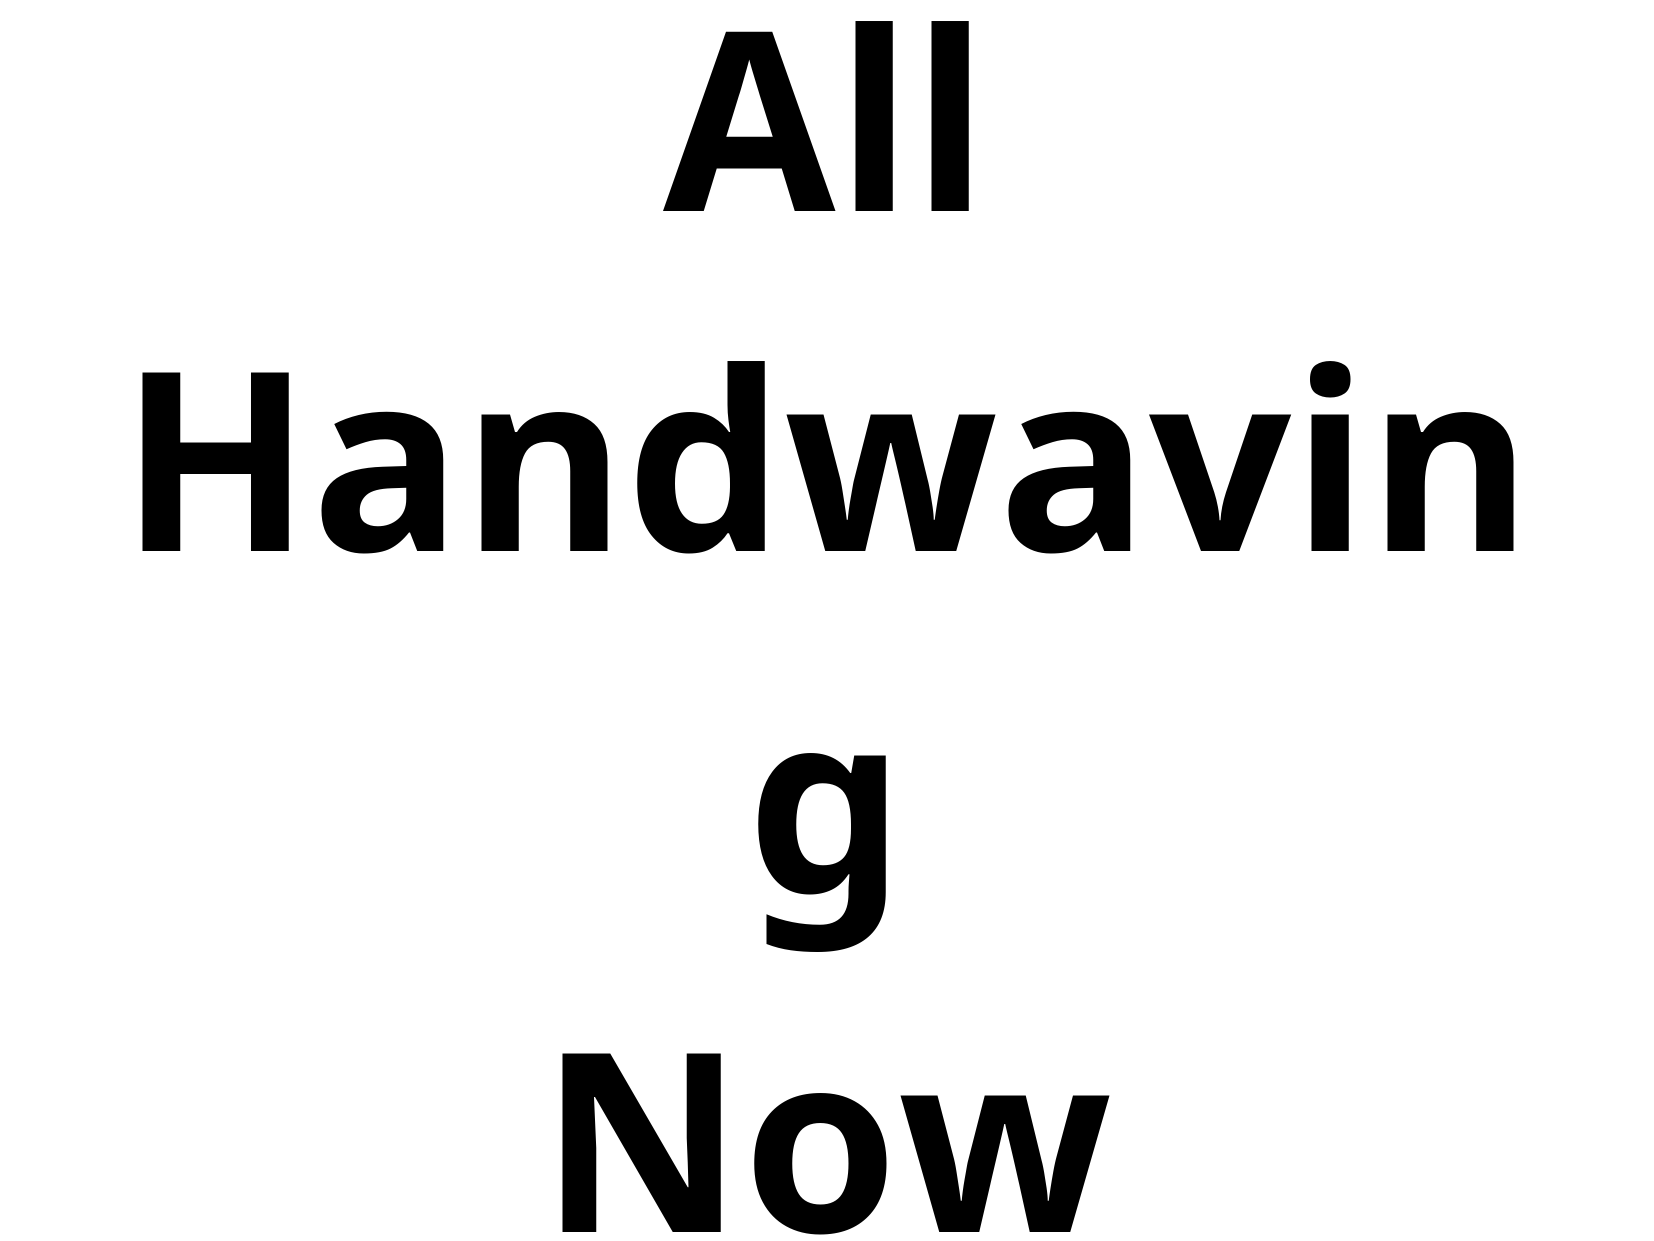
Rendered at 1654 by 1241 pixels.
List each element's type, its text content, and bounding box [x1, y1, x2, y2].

title All Handwaving Now [82, 49, 1571, 1201]
